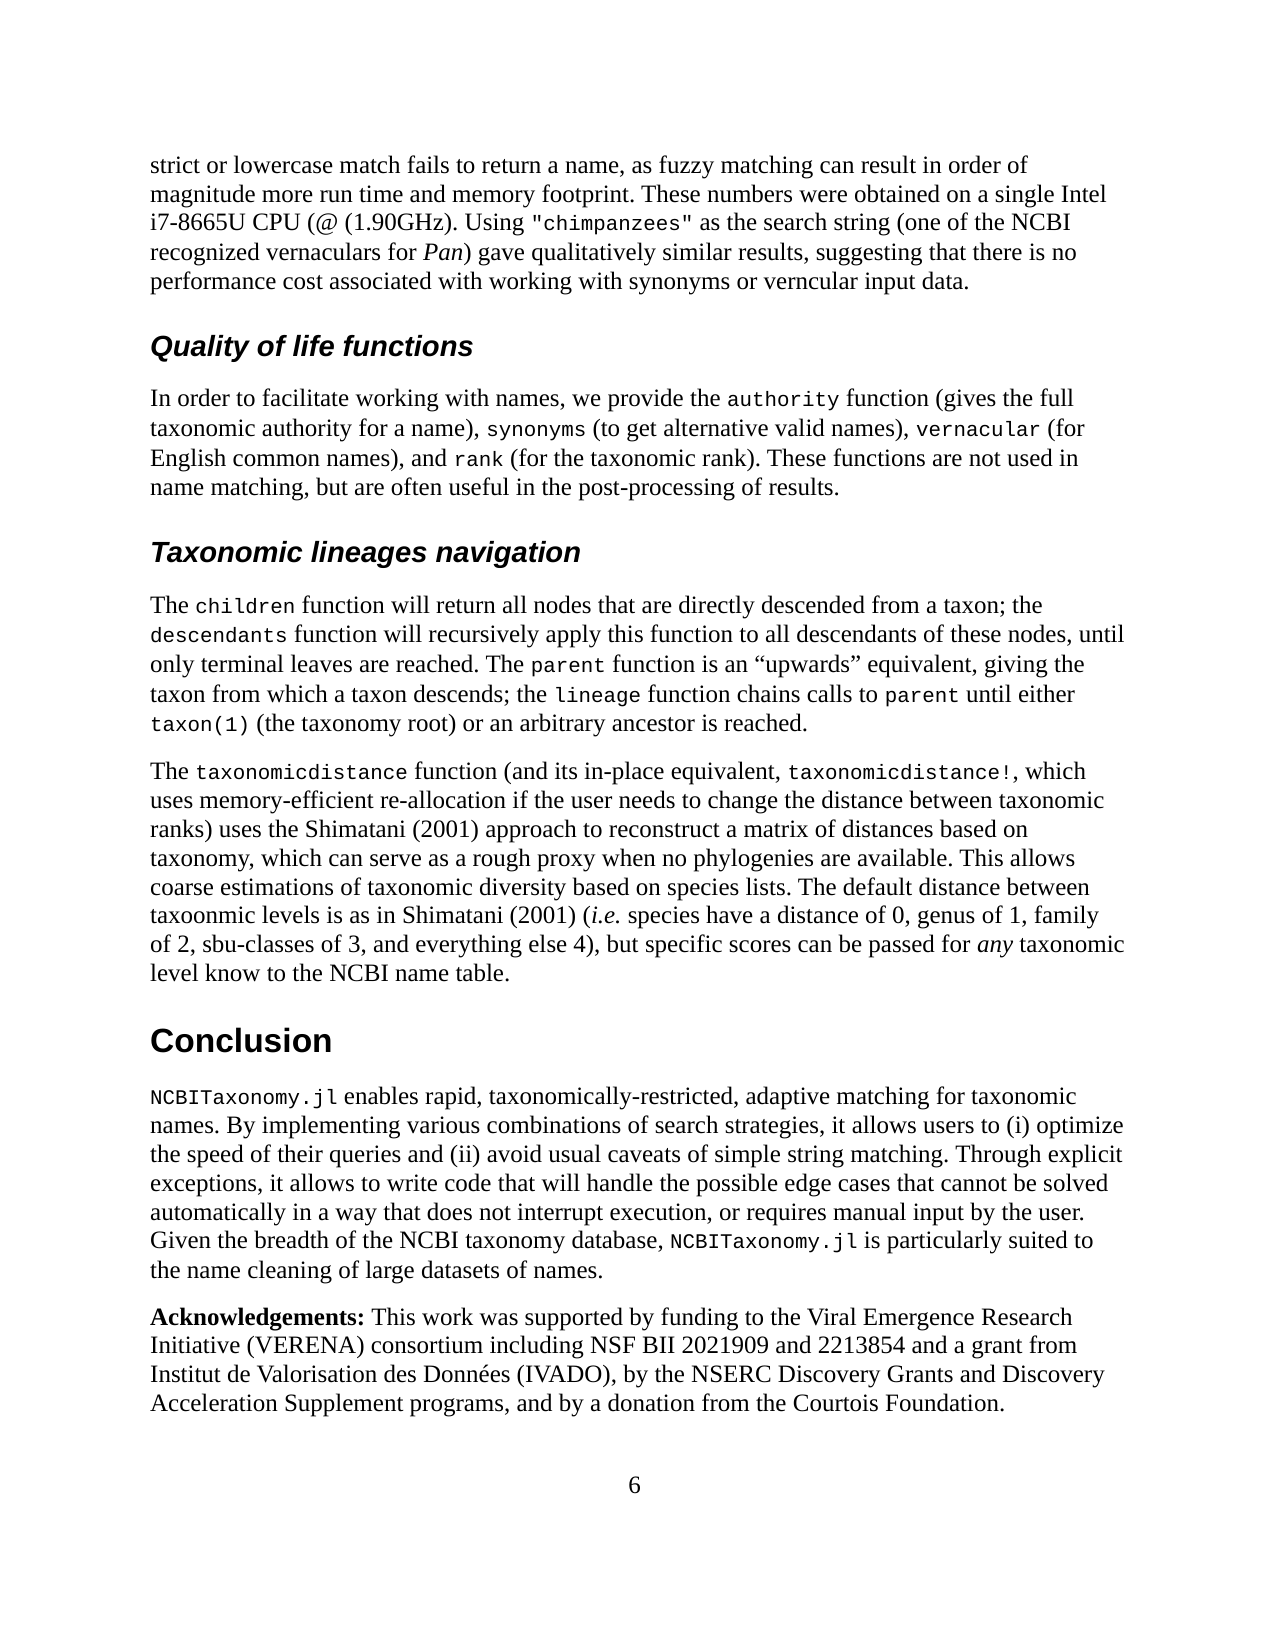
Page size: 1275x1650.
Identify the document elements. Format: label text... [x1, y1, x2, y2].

subtitle Taxonomic lineages navigation [150, 535, 1125, 568]
text strict or lowercase match fails to return a name, as fuzzy matching can result in order of magnitude more run time and memory footprint. These numbers were obtained on a single Intel i7-8665U CPU (@ (1.90GHz). Using "chimpanzees" as the search string (one of the NCBI recognized vernaculars for Pan) gave qualitatively similar results, suggesting that there is no performance cost associated with working with synonyms or verncular input data. [150, 150, 1125, 294]
subtitle Conclusion [150, 1021, 1125, 1059]
text In order to facilitate working with names, we provide the authority function (gives the full taxonomic authority for a name), synonyms (to get alternative valid names), vernacular (for English common names), and rank (for the taxonomic rank). These functions are not used in name matching, but are often useful in the post-processing of results. [150, 383, 1125, 501]
text The children function will return all nodes that are directly descended from a taxon; the descendants function will recursively apply this function to all descendants of these nodes, until only terminal leaves are reached. The parent function is an “upwards” equivalent, giving the taxon from which a taxon descends; the lineage function chains calls to parent until either taxon(1) (the taxonomy root) or an arbitrary ancestor is reached. [150, 590, 1125, 738]
text The taxonomicdistance function (and its in-place equivalent, taxonomicdistance!, which uses memory-efficient re-allocation if the user needs to change the distance between taxonomic ranks) uses the Shimatani (2001) approach to reconstruct a matrix of distances based on taxonomy, which can serve as a rough proxy when no phylogenies are available. This allows coarse estimations of taxonomic diversity based on species lists. The default distance between taxoonmic levels is as in Shimatani (2001) (i.e. species have a distance of 0, genus of 1, family of 2, sbu-classes of 3, and everything else 4), but specific scores can be passed for any taxonomic level know to the NCBI name table. [150, 756, 1125, 987]
text Acknowledgements: This work was supported by funding to the Viral Emergence Research Initiative (VERENA) consortium including NSF BII 2021909 and 2213854 and a grant from Institut de Valorisation des Données (IVADO), by the NSERC Discovery Grants and Discovery Acceleration Supplement programs, and by a donation from the Courtois Foundation. [150, 1302, 1125, 1417]
subtitle Quality of life functions [150, 328, 1125, 362]
text NCBITaxonomy.jl enables rapid, taxonomically-restricted, adaptive matching for taxonomic names. By implementing various combinations of search strategies, it allows users to (i) optimize the speed of their queries and (ii) avoid usual caveats of simple string matching. Through explicit exceptions, it allows to write code that will handle the possible edge cases that cannot be solved automatically in a way that does not interrupt execution, or requires manual input by the user. Given the breadth of the NCBI taxonomy database, NCBITaxonomy.jl is particularly suited to the name cleaning of large datasets of names. [150, 1081, 1125, 1284]
